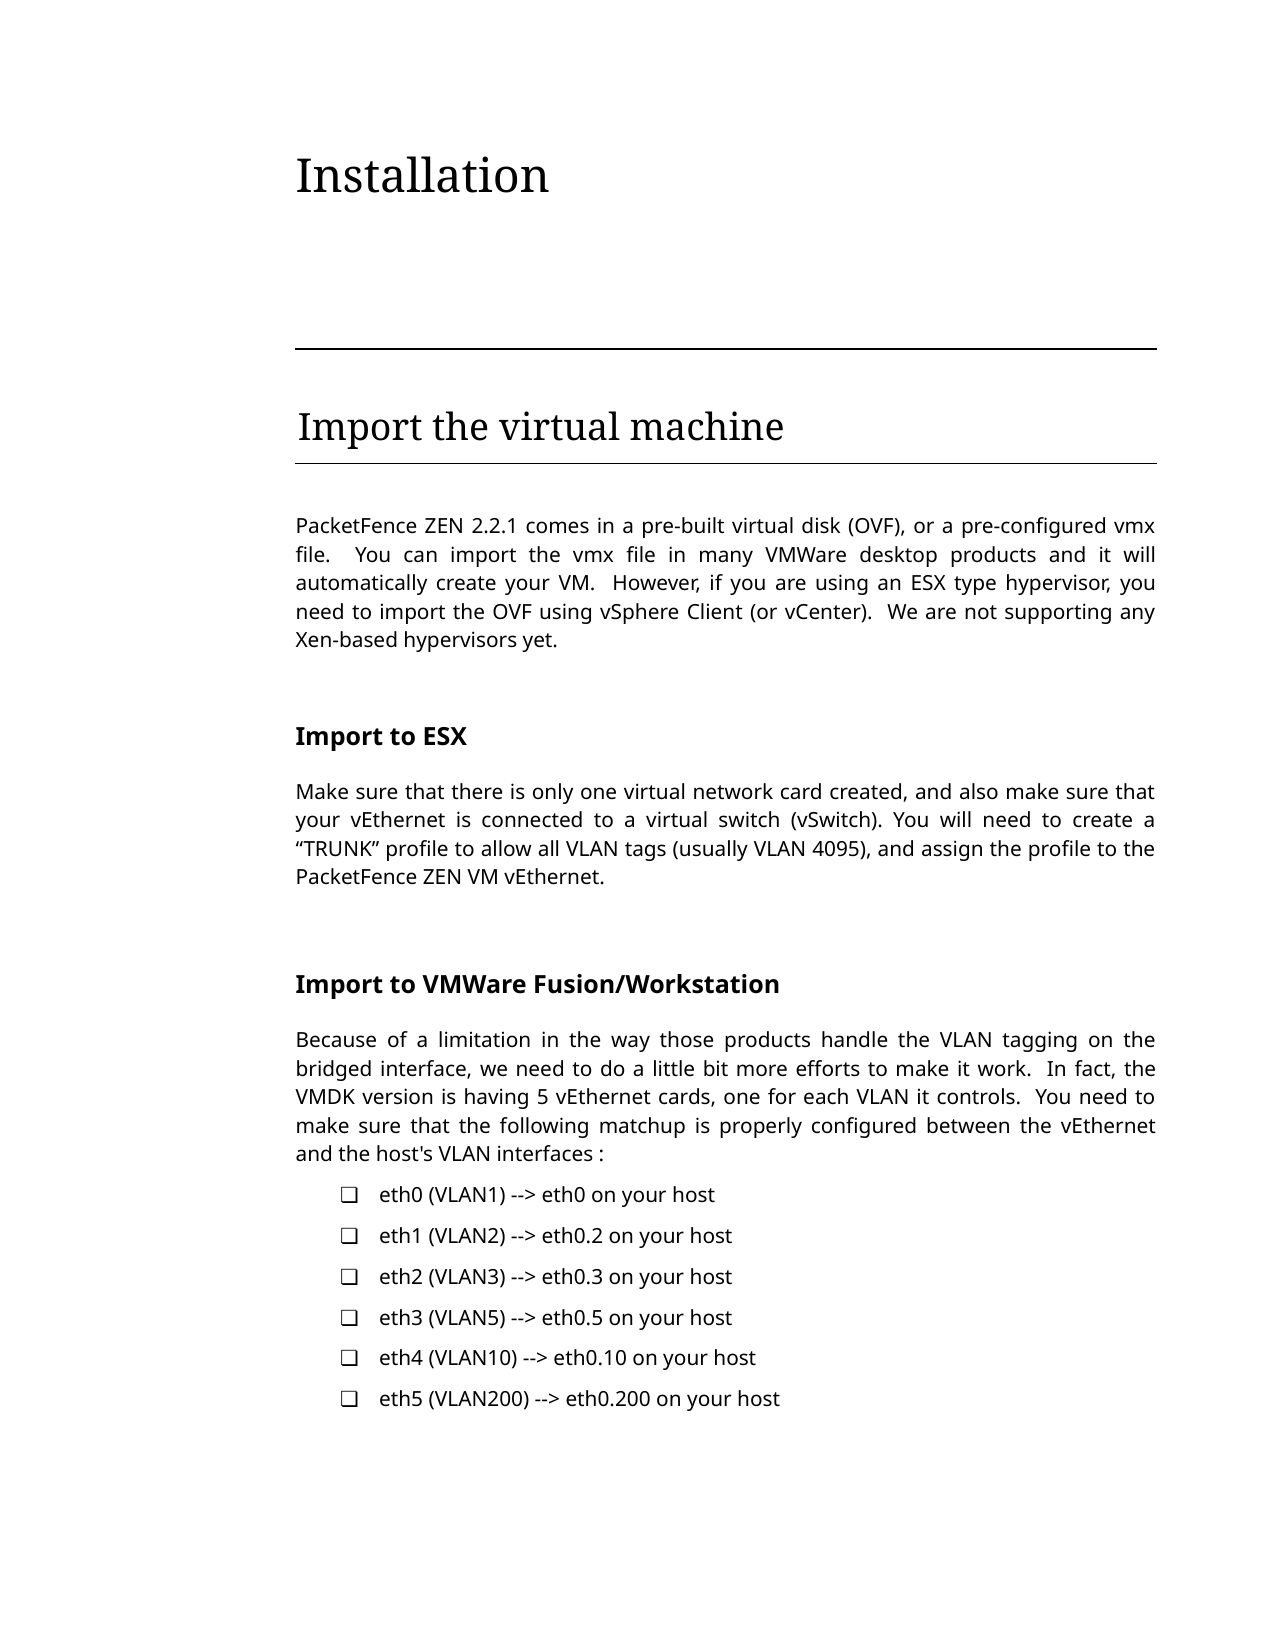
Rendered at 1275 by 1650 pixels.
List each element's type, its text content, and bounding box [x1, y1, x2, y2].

list ❏ eth1 (VLAN2) --> eth0.2 on your host [340, 1221, 1157, 1249]
text Make sure that there is only one virtual network card created, and also make sure that your vEthernet is connected to a virtual switch (vSwitch). You will need to create a “TRUNK” profile to allow all VLAN tags (usually VLAN 4095), and assign the profile to the PacketFence ZEN VM vEthernet. [295, 777, 1157, 891]
list ❏ eth4 (VLAN10) --> eth0.10 on your host [340, 1343, 1157, 1372]
subtitle Installation [295, 143, 1157, 348]
list ❏ eth3 (VLAN5) --> eth0.5 on your host [340, 1303, 1157, 1331]
text PacketFence ZEN 2.2.1 comes in a pre-built virtual disk (OVF), or a pre-configured vmx file. You can import the vmx file in many VMWare desktop products and it will automatically create your VM. However, if you are using an ESX type hypervisor, you need to import the OVF using vSphere Client (or vCenter). We are not supporting any Xen-based hypervisors yet. [295, 512, 1157, 654]
subtitle Import to ESX [295, 718, 1157, 752]
list ❏ eth0 (VLAN1) --> eth0 on your host [340, 1180, 1157, 1209]
list ❏ eth2 (VLAN3) --> eth0.3 on your host [340, 1262, 1157, 1290]
subtitle Import to VMWare Fusion/Workstation [295, 967, 1157, 1001]
list ❏ eth5 (VLAN200) --> eth0.200 on your host [340, 1384, 1157, 1413]
text Because of a limitation in the way those products handle the VLAN tagging on the bridged interface, we need to do a little bit more efforts to make it work. In fact, the VMDK version is having 5 vEthernet cards, one for each VLAN it controls. You need to make sure that the following matchup is properly configured between the vEthernet and the host's VLAN interfaces : [295, 1026, 1157, 1168]
subtitle Import the virtual machine [295, 400, 1157, 463]
